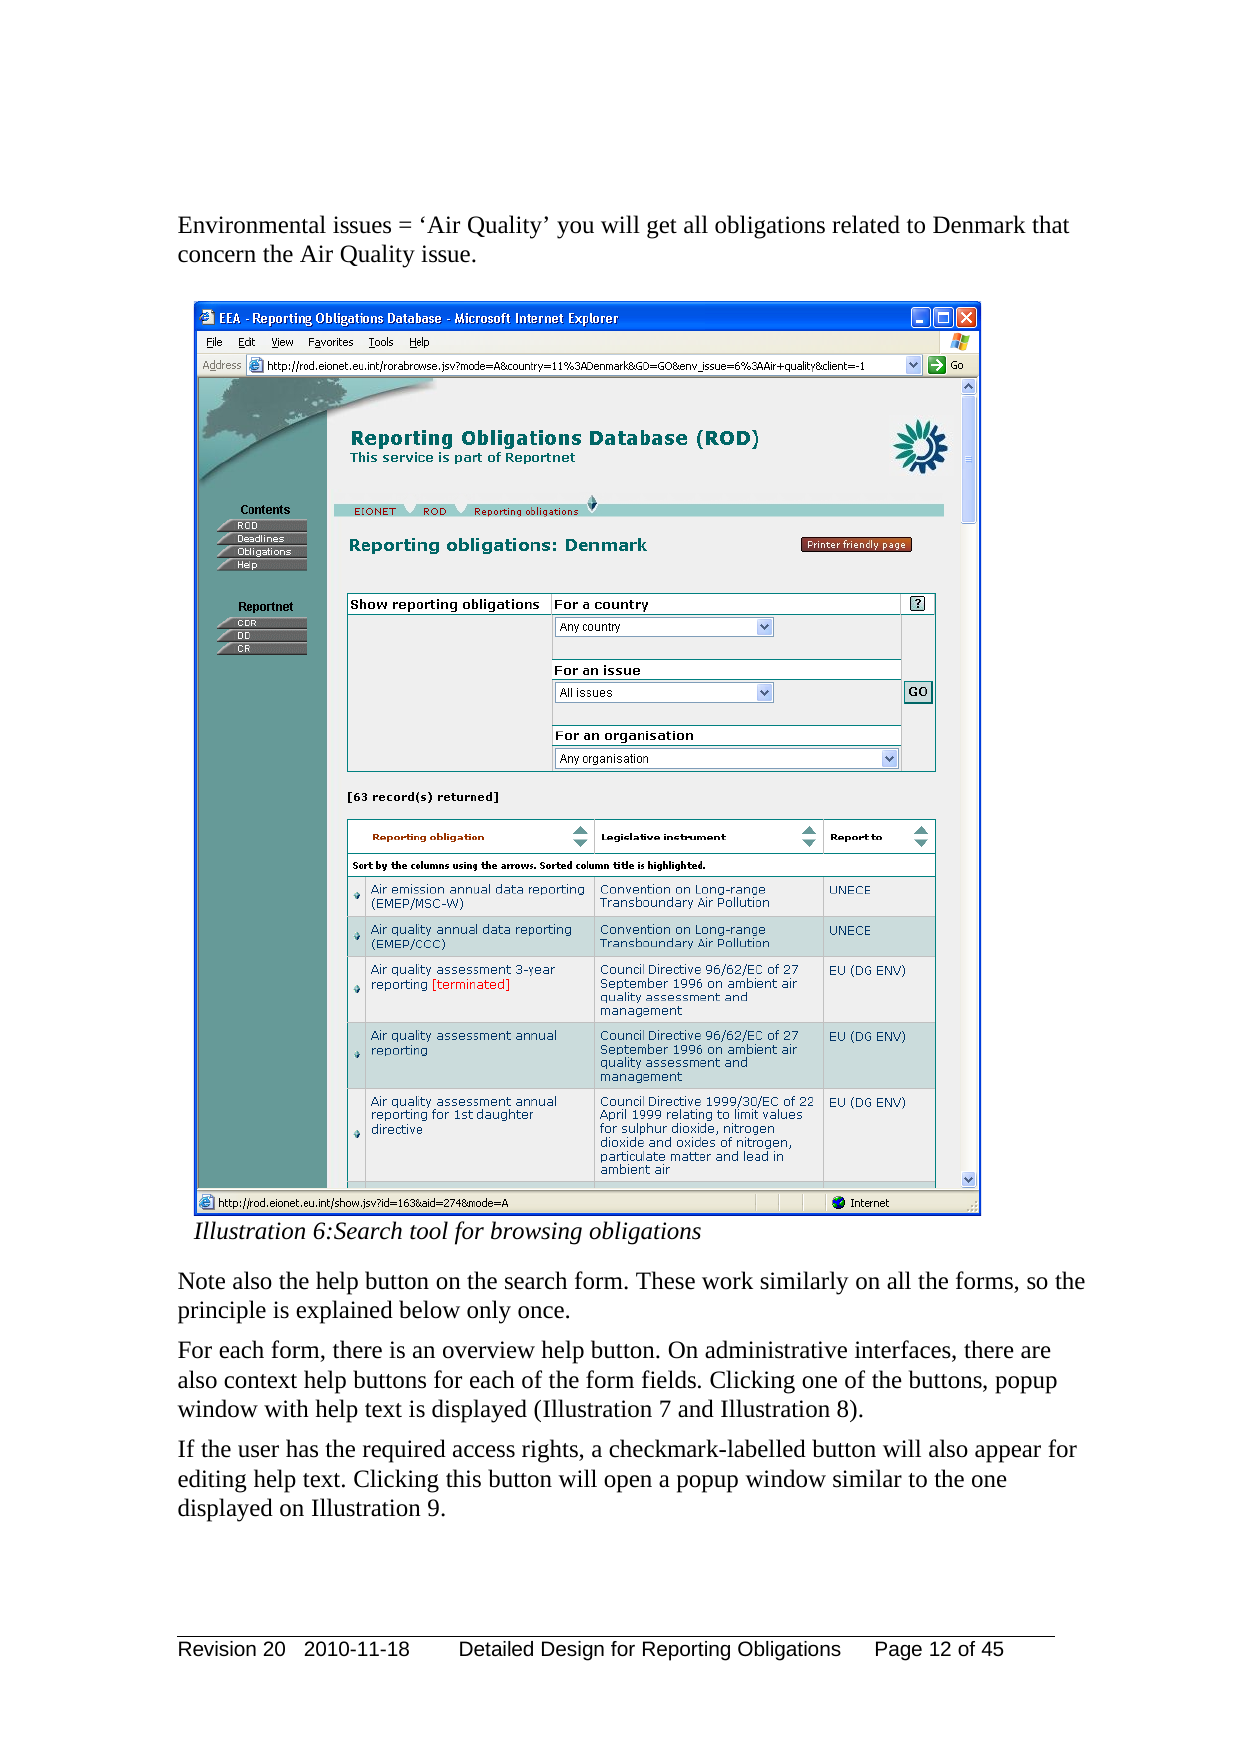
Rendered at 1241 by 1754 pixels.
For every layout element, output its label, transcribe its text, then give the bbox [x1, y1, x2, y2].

text If the user has the required access rights, a checkmark-labelled button will also appear for editing help text. Clicking this button will open a popup window similar to the one displayed on Illustration 9. [177, 1434, 1092, 1522]
text Note also the help button on the search form. These work similarly on all the forms, so the principle is explained below only once. [177, 1266, 1092, 1324]
text Illustration 6:Search tool for browsing obligations [194, 1216, 981, 1245]
text For each form, there is an overview help button. On administrative interfaces, there are also context help buttons for each of the form fields. Clicking one of the buttons, popup window with help text is displayed (Illustration 7 and Illustration 8). [177, 1335, 1092, 1423]
text Environmental issues = ‘Air Quality’ you will get all obligations related to Denmark that concern the Air Quality issue. [177, 210, 1092, 268]
picture [193, 301, 982, 1216]
